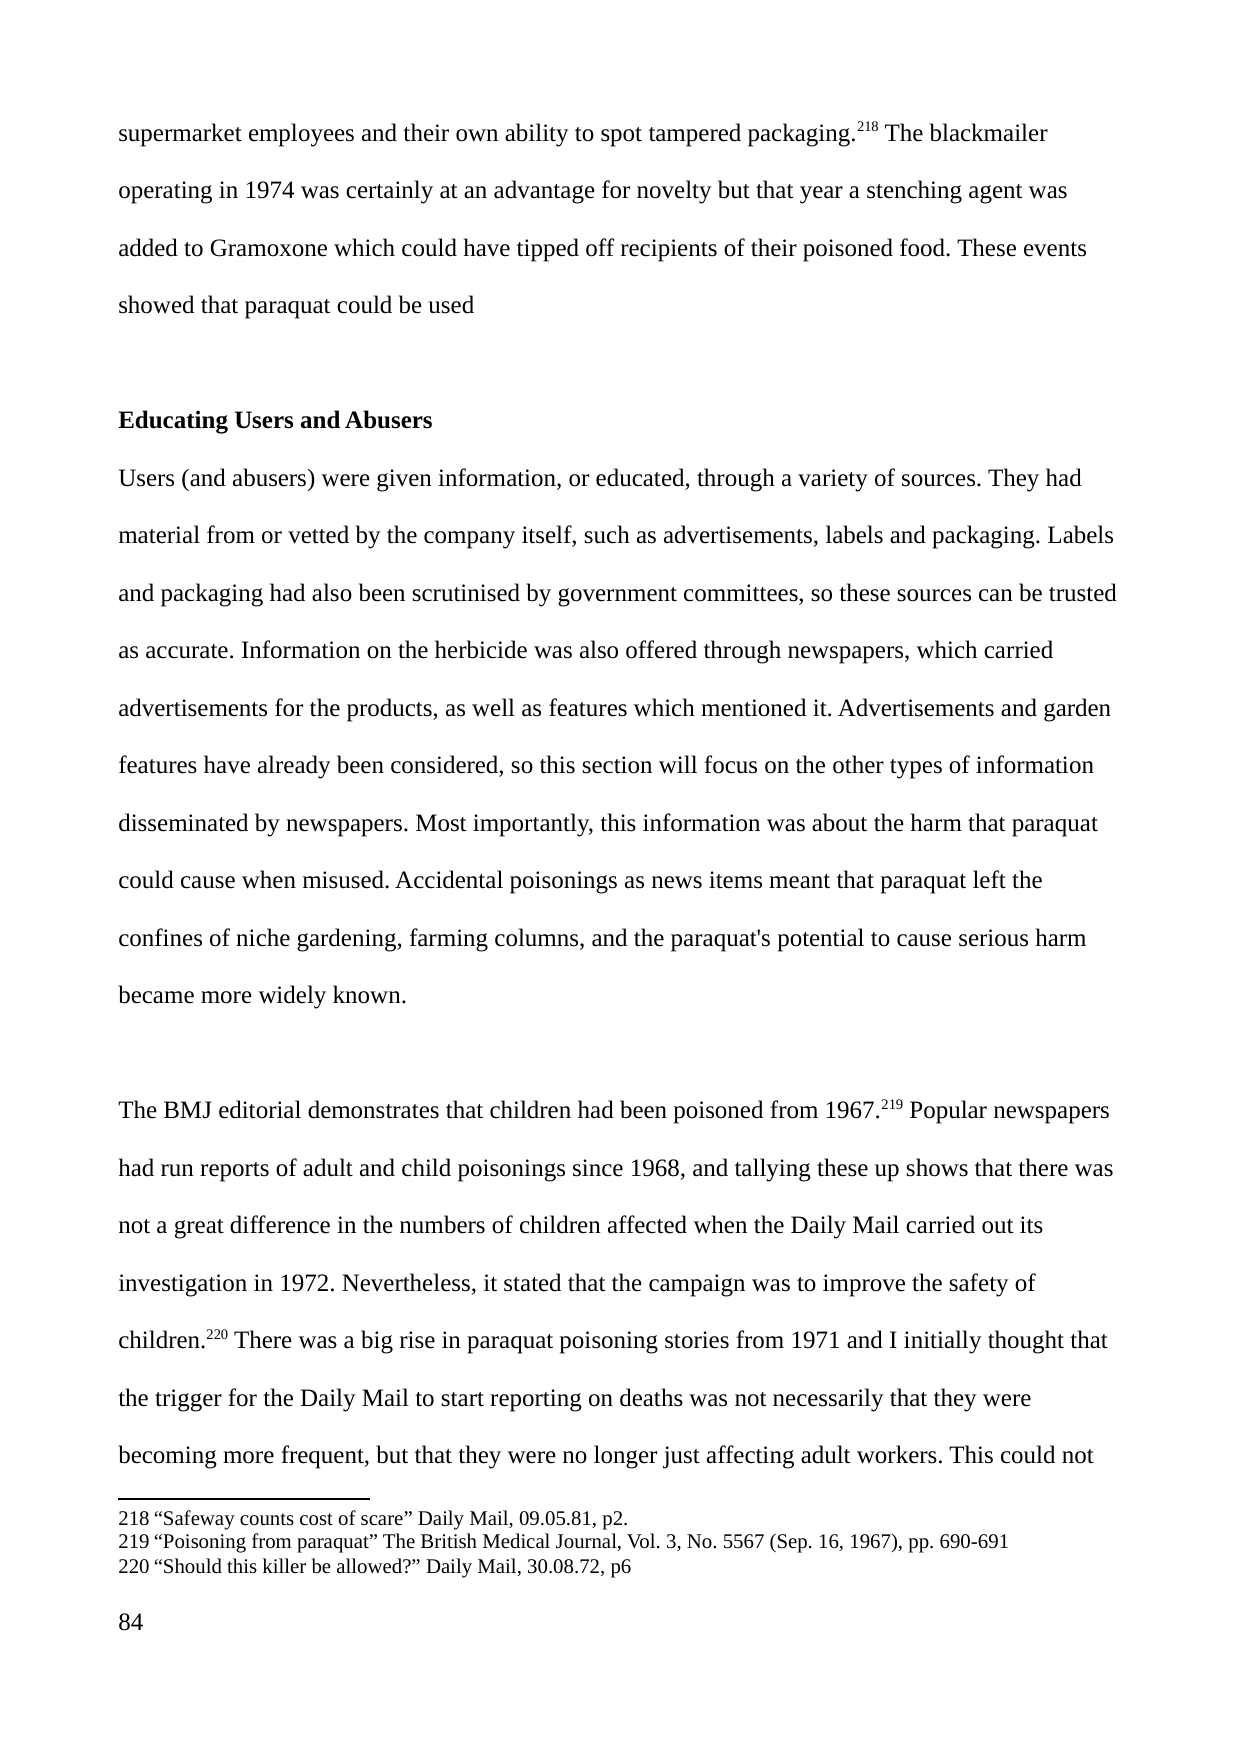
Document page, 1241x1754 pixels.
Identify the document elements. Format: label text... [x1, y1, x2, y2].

text “Poisoning from paraquat” The British Medical Journal, Vol. 3, No. 5567 (Sep. 16, 1967), pp. 690-691 [118, 1529, 1122, 1553]
text supermarket employees and their own ability to spot tampered packaging. The blackmailer operating in 1974 was certainly at an advantage for novelty but that year a stenching agent was added to Gramoxone which could have tipped off recipients of their poisoned food. These events showed that paraquat could be used [118, 118, 1122, 319]
text “Safeway counts cost of scare” Daily Mail, 09.05.81, p2. [118, 1505, 1122, 1529]
text Educating Users and Abusers [118, 406, 1122, 434]
text The BMJ editorial demonstrates that children had been poisoned from 1967. Popular newspapers had run reports of adult and child poisonings since 1968, and tallying these up shows that there was not a great difference in the numbers of children affected when the Daily Mail carried out its investigation in 1972. Nevertheless, it stated that the campaign was to improve the safety of children. There was a big rise in paraquat poisoning stories from 1971 and I initially thought that the trigger for the Daily Mail to start reporting on deaths was not necessarily that they were becoming more frequent, but that they were no longer just affecting adult workers. This could not [118, 1096, 1122, 1469]
text “Should this killer be allowed?” Daily Mail, 30.08.72, p6 [118, 1553, 1122, 1578]
text Users (and abusers) were given information, or educated, through a variety of sources. They had material from or vetted by the company itself, such as advertisements, labels and packaging. Labels and packaging had also been scrutinised by government committees, so these sources can be trusted as accurate. Information on the herbicide was also offered through newspapers, which carried advertisements for the products, as well as features which mentioned it. Advertisements and garden features have already been considered, so this section will focus on the other types of information disseminated by newspapers. Most importantly, this information was about the harm that paraquat could cause when misused. Accidental poisonings as news items meant that paraquat left the confines of niche gardening, farming columns, and the paraquat's potential to cause serious harm became more widely known. [118, 463, 1122, 1009]
